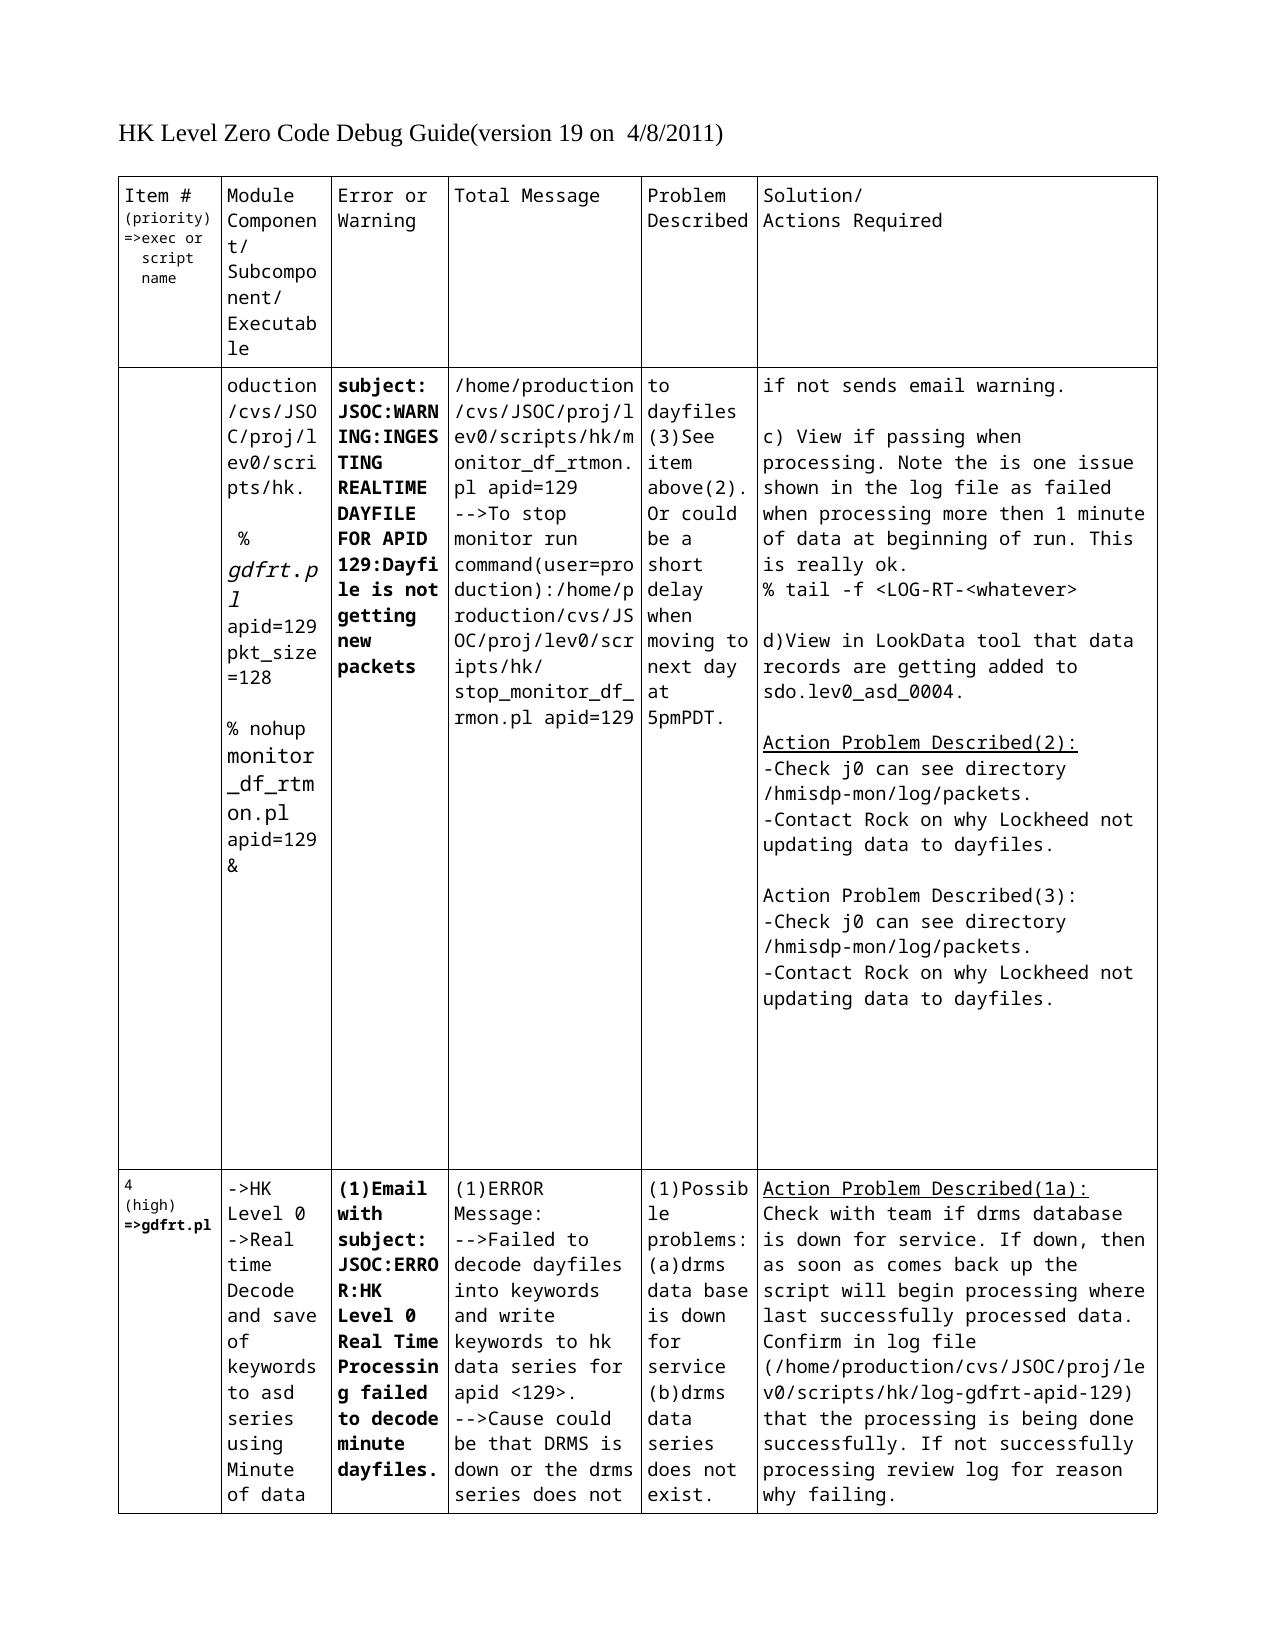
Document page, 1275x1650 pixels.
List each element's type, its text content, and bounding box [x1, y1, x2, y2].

table_cell 4 (high) =>gdfrt.pl [119, 1170, 221, 1513]
table_cell subject: JSOC:WARNING:INGESTING REALTIME DAYFILE FOR APID 129:Dayfile is not getting new packets [332, 368, 448, 1169]
table_cell (1)ERROR Message: -->Failed to decode dayfiles into keywords and write keywords to hk data series for apid <129>. -->Cause could be that DRMS is down or the drms series does not [449, 1170, 641, 1513]
table_cell (1)Email with subject: JSOC:ERROR:HK Level 0 Real Time Processing failed to decode minute dayfiles. [332, 1170, 448, 1513]
table_cell if not sends email warning. c) View if passing when processing. Note the is one issue shown in the log file as failed when processing more then 1 minute of data at beginning of run. This is really ok. % tail -f <LOG-RT-<whatever> d)View in LookData tool that data records are getting added to sdo.lev0_asd_0004. Action Problem Described(2): -Check j0 can see directory /hmisdp-mon/log/packets. -Contact Rock on why Lockheed not updating data to dayfiles. Action Problem Described(3): -Check j0 can see directory /hmisdp-mon/log/packets. -Contact Rock on why Lockheed not updating data to dayfiles. [758, 368, 1157, 1169]
table_header Problem Described [642, 177, 757, 367]
table_header Solution/ Actions Required [758, 177, 1157, 367]
table_cell (1)Possible problems:(a)drms data base is down for service (b)drms data series does not exist. [642, 1170, 757, 1513]
table_header Module Component/ Subcomponent/ Executable [222, 177, 331, 367]
table_header Error or Warning [332, 177, 448, 367]
table_header Item # (priority) =>exec or script name [119, 177, 221, 367]
table_cell to dayfiles (3)See item above(2). Or could be a short delay when moving to next day at 5pmPDT. [642, 368, 757, 1169]
table_header Total Message [449, 177, 641, 367]
table_cell /home/production/cvs/JSOC/proj/lev0/scripts/hk/monitor_df_rtmon.pl apid=129 -->To stop monitor run command(user=production):/home/production/cvs/JSOC/proj/lev0/scripts/hk/stop_monitor_df_rmon.pl apid=129 [449, 368, 641, 1169]
table_cell Action Problem Described(1a): Check with team if drms database is down for service. If down, then as soon as comes back up the script will begin processing where last successfully processed data. Confirm in log file (/home/production/cvs/JSOC/proj/lev0/scripts/hk/log-gdfrt-apid-129) that the processing is being done successfully. If not successfully processing review log for reason why failing. [758, 1170, 1157, 1513]
table_cell oduction/cvs/JSOC/proj/lev0/scripts/hk. % gdfrt.pl apid=129 pkt_size=128 % nohup monitor_df_rtmon.pl apid=129 & [222, 368, 331, 1169]
table_cell [119, 368, 221, 1169]
table_cell ->HK Level 0 ->Real time Decode and save of keywords to asd series using Minute of data [222, 1170, 331, 1513]
